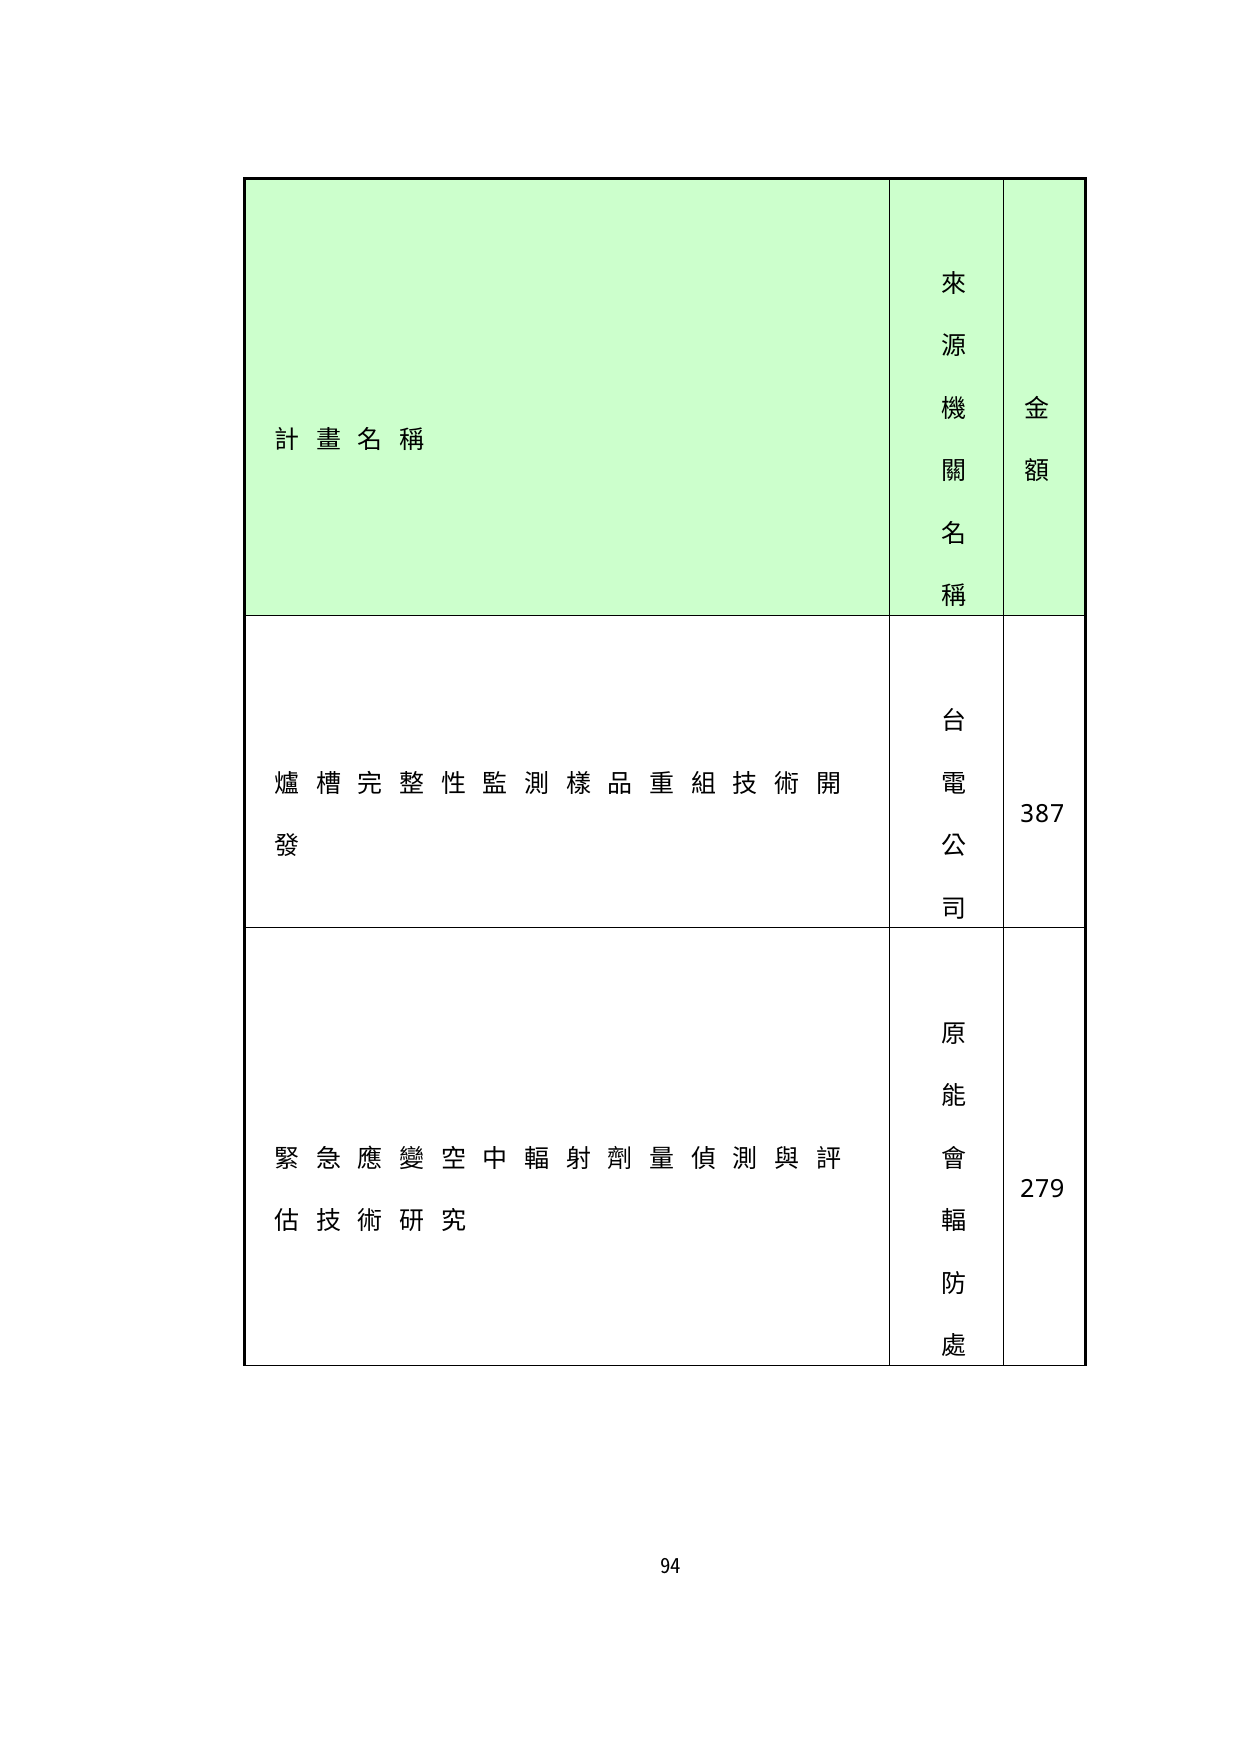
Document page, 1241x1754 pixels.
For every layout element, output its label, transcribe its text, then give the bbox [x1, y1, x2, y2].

table_cell 279 [1004, 928, 1084, 1365]
table_cell 台電公司 [890, 616, 1003, 927]
table_header 計畫名稱 [246, 180, 889, 615]
table_cell 緊急應變空中輻射劑量偵測與評估技術研究 [246, 928, 889, 1365]
table_cell 原能會 輻防處 [890, 928, 1003, 1365]
table_header 來源機關名稱 [890, 180, 1003, 615]
table_cell 387 [1004, 616, 1084, 927]
table_header 金額 [1004, 180, 1084, 615]
table_cell 爐槽完整性監測樣品重組技術開發 [246, 616, 889, 927]
